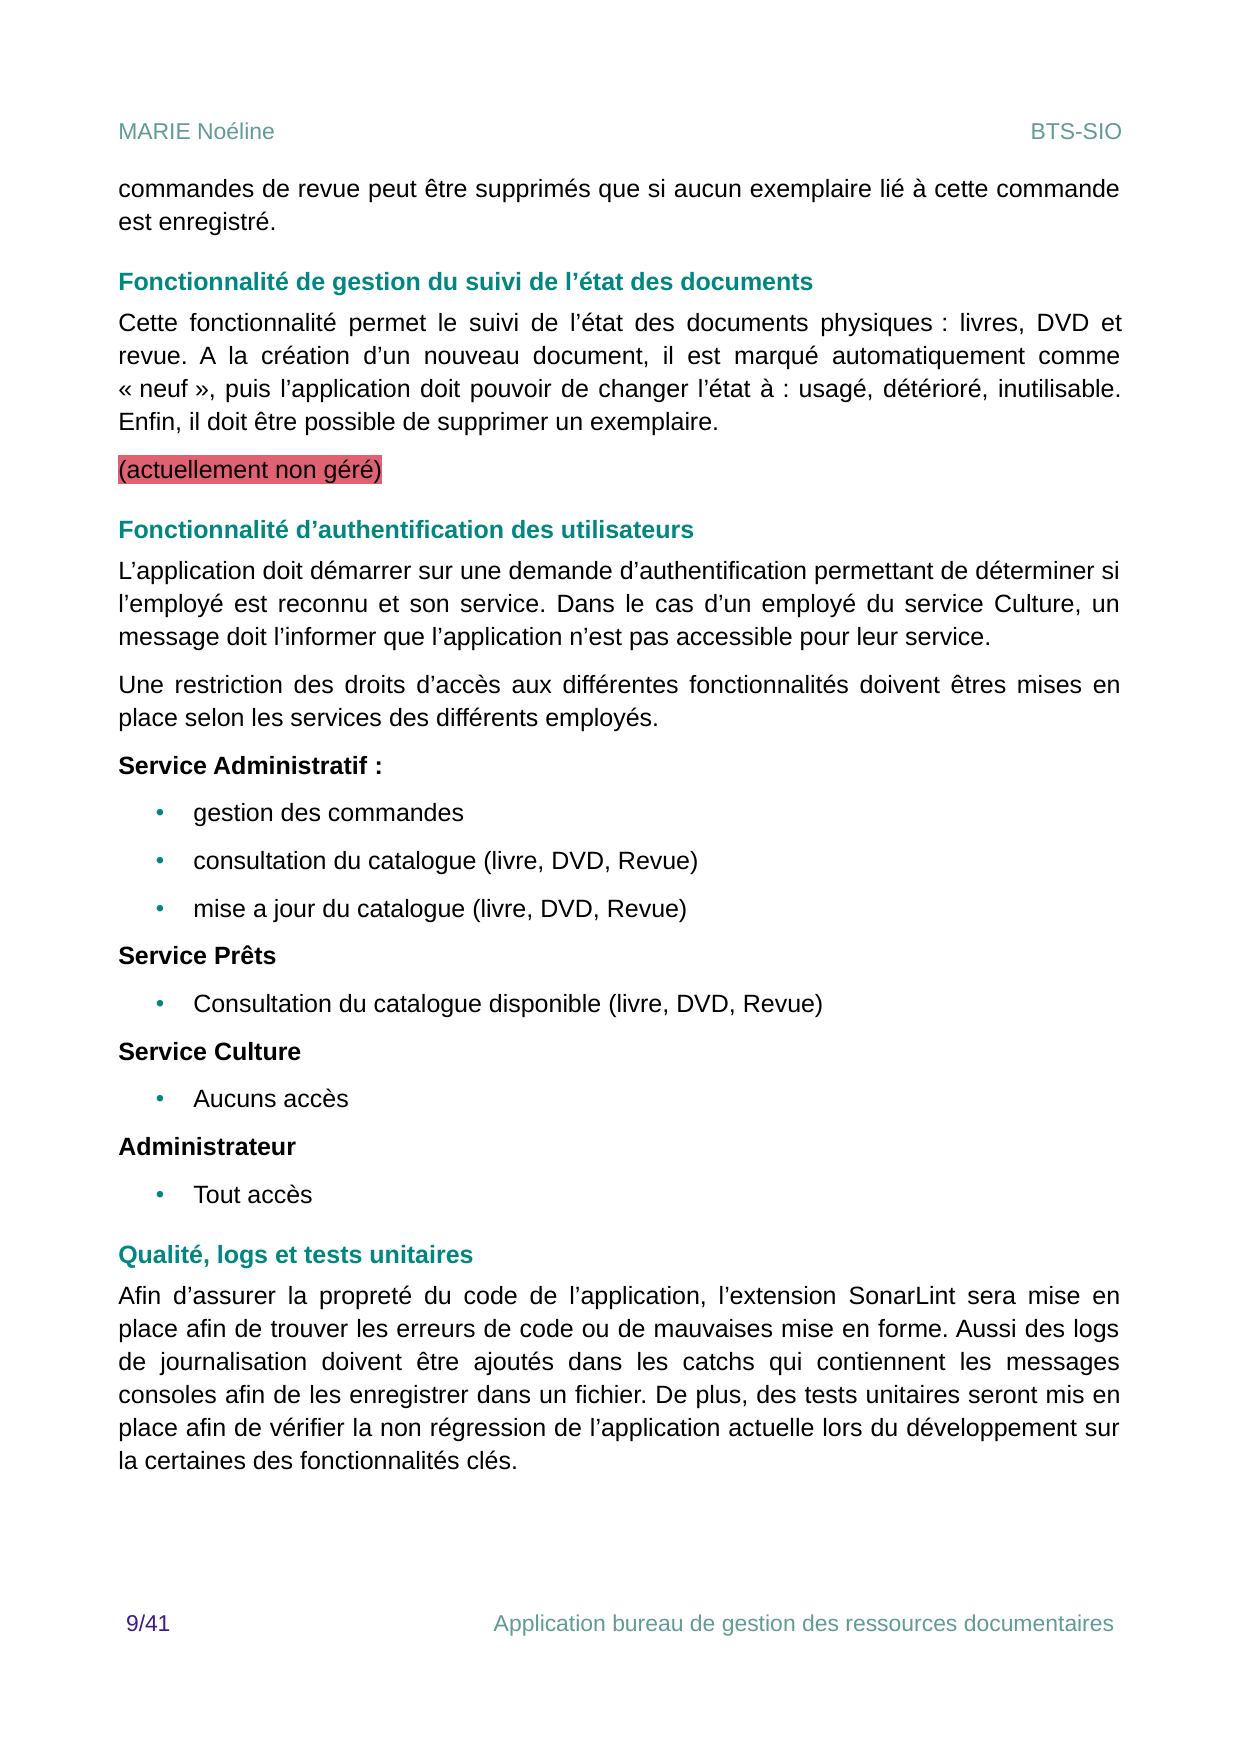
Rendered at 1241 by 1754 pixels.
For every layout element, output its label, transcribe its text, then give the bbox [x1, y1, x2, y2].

text Service Prêts [118, 941, 1122, 970]
text Cette fonctionnalité permet le suivi de l’état des documents physiques : livres, DVD et revue. A la création d’un nouveau document, il est marqué automatiquement comme « neuf », puis l’application doit pouvoir de changer l’état à : usagé, détérioré, inutilisable. Enfin, il doit être possible de supprimer un exemplaire. [118, 308, 1122, 436]
text Une restriction des droits d’accès aux différentes fonctionnalités doivent êtres mises en place selon les services des différents employés. [118, 670, 1122, 732]
text L’application doit démarrer sur une demande d’authentification permettant de déterminer si l’employé est reconnu et son service. Dans le cas d’un employé du service Culture, un message doit l’informer que l’application n’est pas accessible pour leur service. [118, 556, 1122, 651]
list Tout accès [156, 1179, 1122, 1208]
list gestion des commandes [156, 798, 1122, 827]
subtitle Qualité, logs et tests unitaires [118, 1240, 1122, 1268]
list mise a jour du catalogue (livre, DVD, Revue) [156, 894, 1122, 922]
subtitle Fonctionnalité d’authentification des utilisateurs [118, 515, 1122, 544]
text Service Culture [118, 1037, 1122, 1065]
list Consultation du catalogue disponible (livre, DVD, Revue) [156, 989, 1122, 1018]
list consultation du catalogue (livre, DVD, Revue) [156, 846, 1122, 875]
text (actuellement non géré) [118, 455, 1122, 484]
text Administrateur [118, 1132, 1122, 1161]
subtitle Fonctionnalité de gestion du suivi de l’état des documents [118, 267, 1122, 296]
list Aucuns accès [156, 1084, 1122, 1113]
text Afin d’assurer la propreté du code de l’application, l’extension SonarLint sera mise en place afin de trouver les erreurs de code ou de mauvaises mise en forme. Aussi des logs de journalisation doivent être ajoutés dans les catchs qui contiennent les messages consoles afin de les enregistrer dans un fichier. De plus, des tests unitaires seront mis en place afin de vérifier la non régression de l’application actuelle lors du développement sur la certaines des fonctionnalités clés. [118, 1281, 1122, 1475]
text Service Administratif : [118, 751, 1122, 779]
text commandes de revue peut être supprimés que si aucun exemplaire lié à cette commande est enregistré. [118, 174, 1122, 236]
